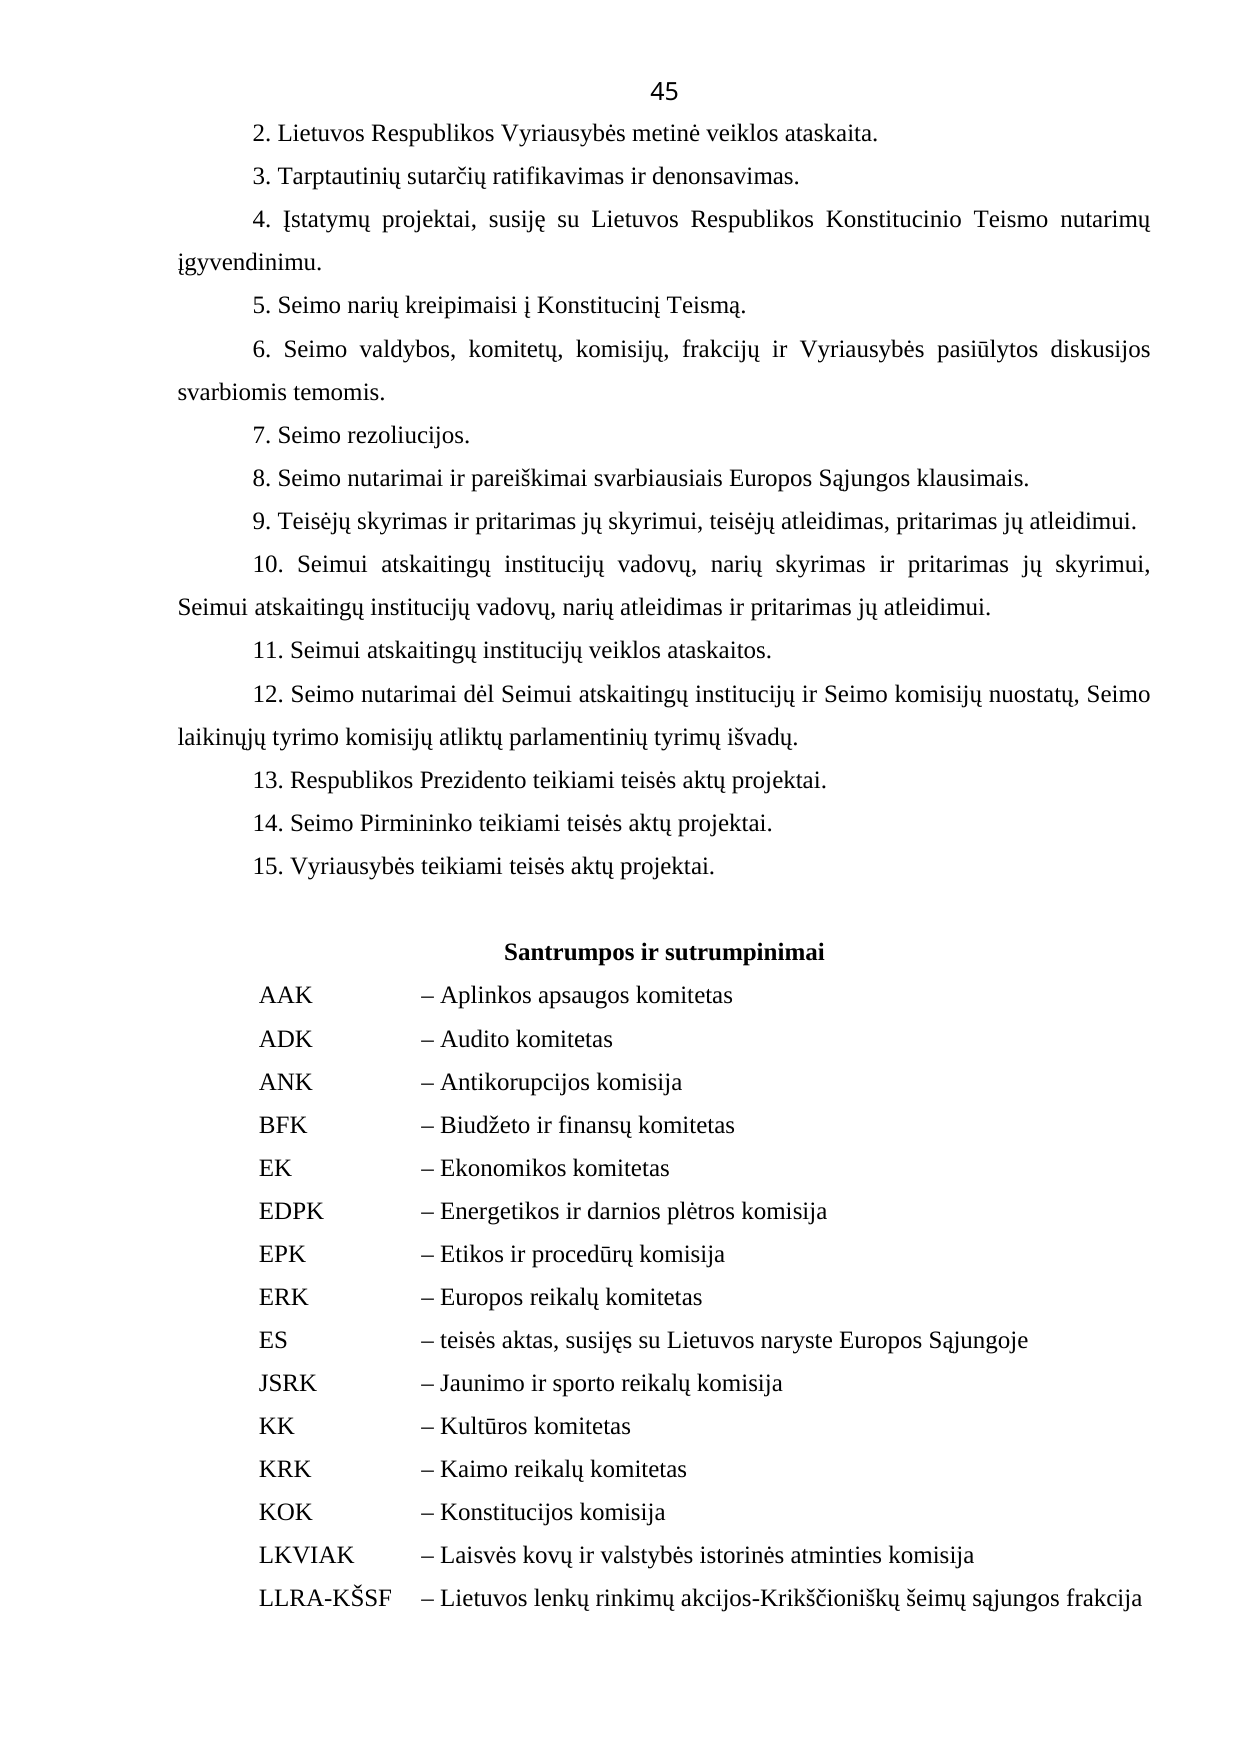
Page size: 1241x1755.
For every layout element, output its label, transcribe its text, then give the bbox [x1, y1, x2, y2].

table_cell JSRK [248, 1368, 410, 1411]
text 4. Įstatymų projektai, susiję su Lietuvos Respublikos Konstitucinio Teismo nutarimų įgyvendinimu. [177, 204, 1152, 276]
table_cell – Lietuvos lenkų rinkimų akcijos-Krikščioniškų šeimų sąjungos frakcija [410, 1583, 1174, 1626]
table_cell – Audito komitetas [410, 1024, 1174, 1067]
text 13. Respublikos Prezidento teikiami teisės aktų projektai. [177, 765, 1152, 794]
table_cell EK [248, 1153, 410, 1196]
text 14. Seimo Pirmininko teikiami teisės aktų projektai. [177, 808, 1152, 837]
text 5. Seimo narių kreipimaisi į Konstitucinį Teismą. [177, 291, 1152, 319]
table_cell – Laisvės kovų ir valstybės istorinės atminties komisija [410, 1540, 1174, 1583]
text 6. Seimo valdybos, komitetų, komisijų, frakcijų ir Vyriausybės pasiūlytos diskusijos svarbiomis temomis. [177, 334, 1152, 406]
table_cell – Konstitucijos komisija [410, 1497, 1174, 1540]
table_cell KRK [248, 1454, 410, 1497]
table_cell KK [248, 1411, 410, 1454]
table_cell – Kaimo reikalų komitetas [410, 1454, 1174, 1497]
table_cell LLRA-KŠSF [248, 1583, 410, 1626]
text 11. Seimui atskaitingų institucijų veiklos ataskaitos. [177, 636, 1152, 664]
text 2. Lietuvos Respublikos Vyriausybės metinė veiklos ataskaita. [177, 118, 1152, 147]
table_cell – Ekonomikos komitetas [410, 1153, 1174, 1196]
table_cell – Energetikos ir darnios plėtros komisija [410, 1196, 1174, 1239]
table_cell – Kultūros komitetas [410, 1411, 1174, 1454]
text 15. Vyriausybės teikiami teisės aktų projektai. [177, 851, 1152, 880]
text 12. Seimo nutarimai dėl Seimui atskaitingų institucijų ir Seimo komisijų nuostatų, Seimo laikinųjų tyrimo komisijų atliktų parlamentinių tyrimų išvadų. [177, 679, 1152, 751]
table_cell ADK [248, 1024, 410, 1067]
text 10. Seimui atskaitingų institucijų vadovų, narių skyrimas ir pritarimas jų skyrimui, Seimui atskaitingų institucijų vadovų, narių atleidimas ir pritarimas jų atleidimui. [177, 549, 1152, 621]
table_cell LKVIAK [248, 1540, 410, 1583]
table_cell ANK [248, 1067, 410, 1110]
table_cell KOK [248, 1497, 410, 1540]
table_cell – Antikorupcijos komisija [410, 1067, 1174, 1110]
table_cell EDPK [248, 1196, 410, 1239]
table_cell – Biudžeto ir finansų komitetas [410, 1110, 1174, 1153]
table_cell – Jaunimo ir sporto reikalų komisija [410, 1368, 1174, 1411]
text Santrumpos ir sutrumpinimai [177, 937, 1152, 966]
table_cell – teisės aktas, susijęs su Lietuvos naryste Europos Sąjungoje [410, 1325, 1174, 1368]
text 8. Seimo nutarimai ir pareiškimai svarbiausiais Europos Sąjungos klausimais. [177, 463, 1152, 492]
text 3. Tarptautinių sutarčių ratifikavimas ir denonsavimas. [177, 161, 1152, 190]
table_header – Aplinkos apsaugos komitetas [410, 981, 1174, 1024]
table_cell – Etikos ir procedūrų komisija [410, 1239, 1174, 1282]
table_cell – Europos reikalų komitetas [410, 1282, 1174, 1325]
table_cell ES [248, 1325, 410, 1368]
table_header AAK [248, 981, 410, 1024]
table_cell EPK [248, 1239, 410, 1282]
table_cell ERK [248, 1282, 410, 1325]
text 9. Teisėjų skyrimas ir pritarimas jų skyrimui, teisėjų atleidimas, pritarimas jų atleidimui. [177, 506, 1152, 535]
table_cell BFK [248, 1110, 410, 1153]
text 7. Seimo rezoliucijos. [177, 420, 1152, 449]
